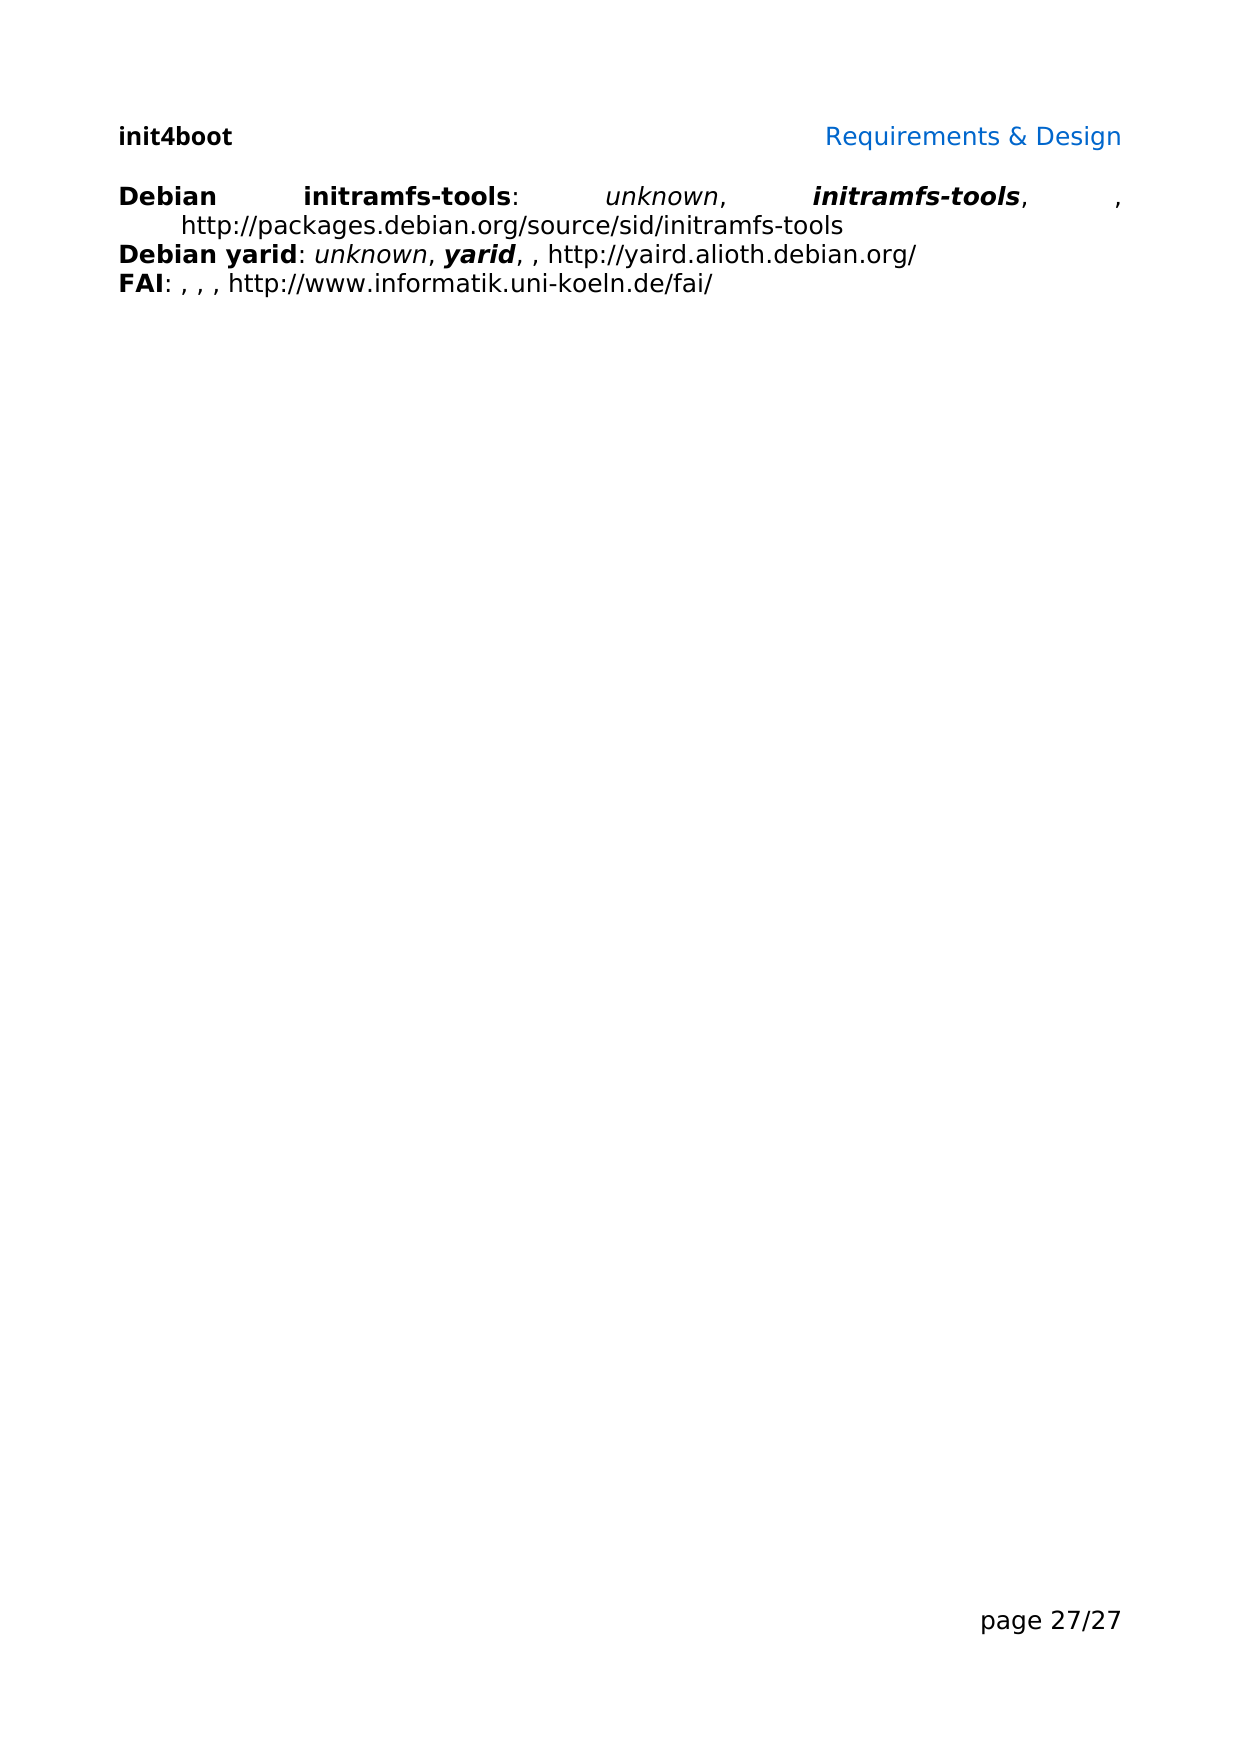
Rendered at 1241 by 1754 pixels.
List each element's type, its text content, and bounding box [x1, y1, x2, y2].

text Debian initramfs-tools: unknown, initramfs-tools, , http://packages.debian.org/source/sid/initramfs-tools [118, 182, 1122, 240]
text FAI: , , , http://www.informatik.uni-koeln.de/fai/ [118, 269, 1122, 298]
text Debian yarid: unknown, yarid, , http://yaird.alioth.debian.org/ [118, 240, 1122, 269]
